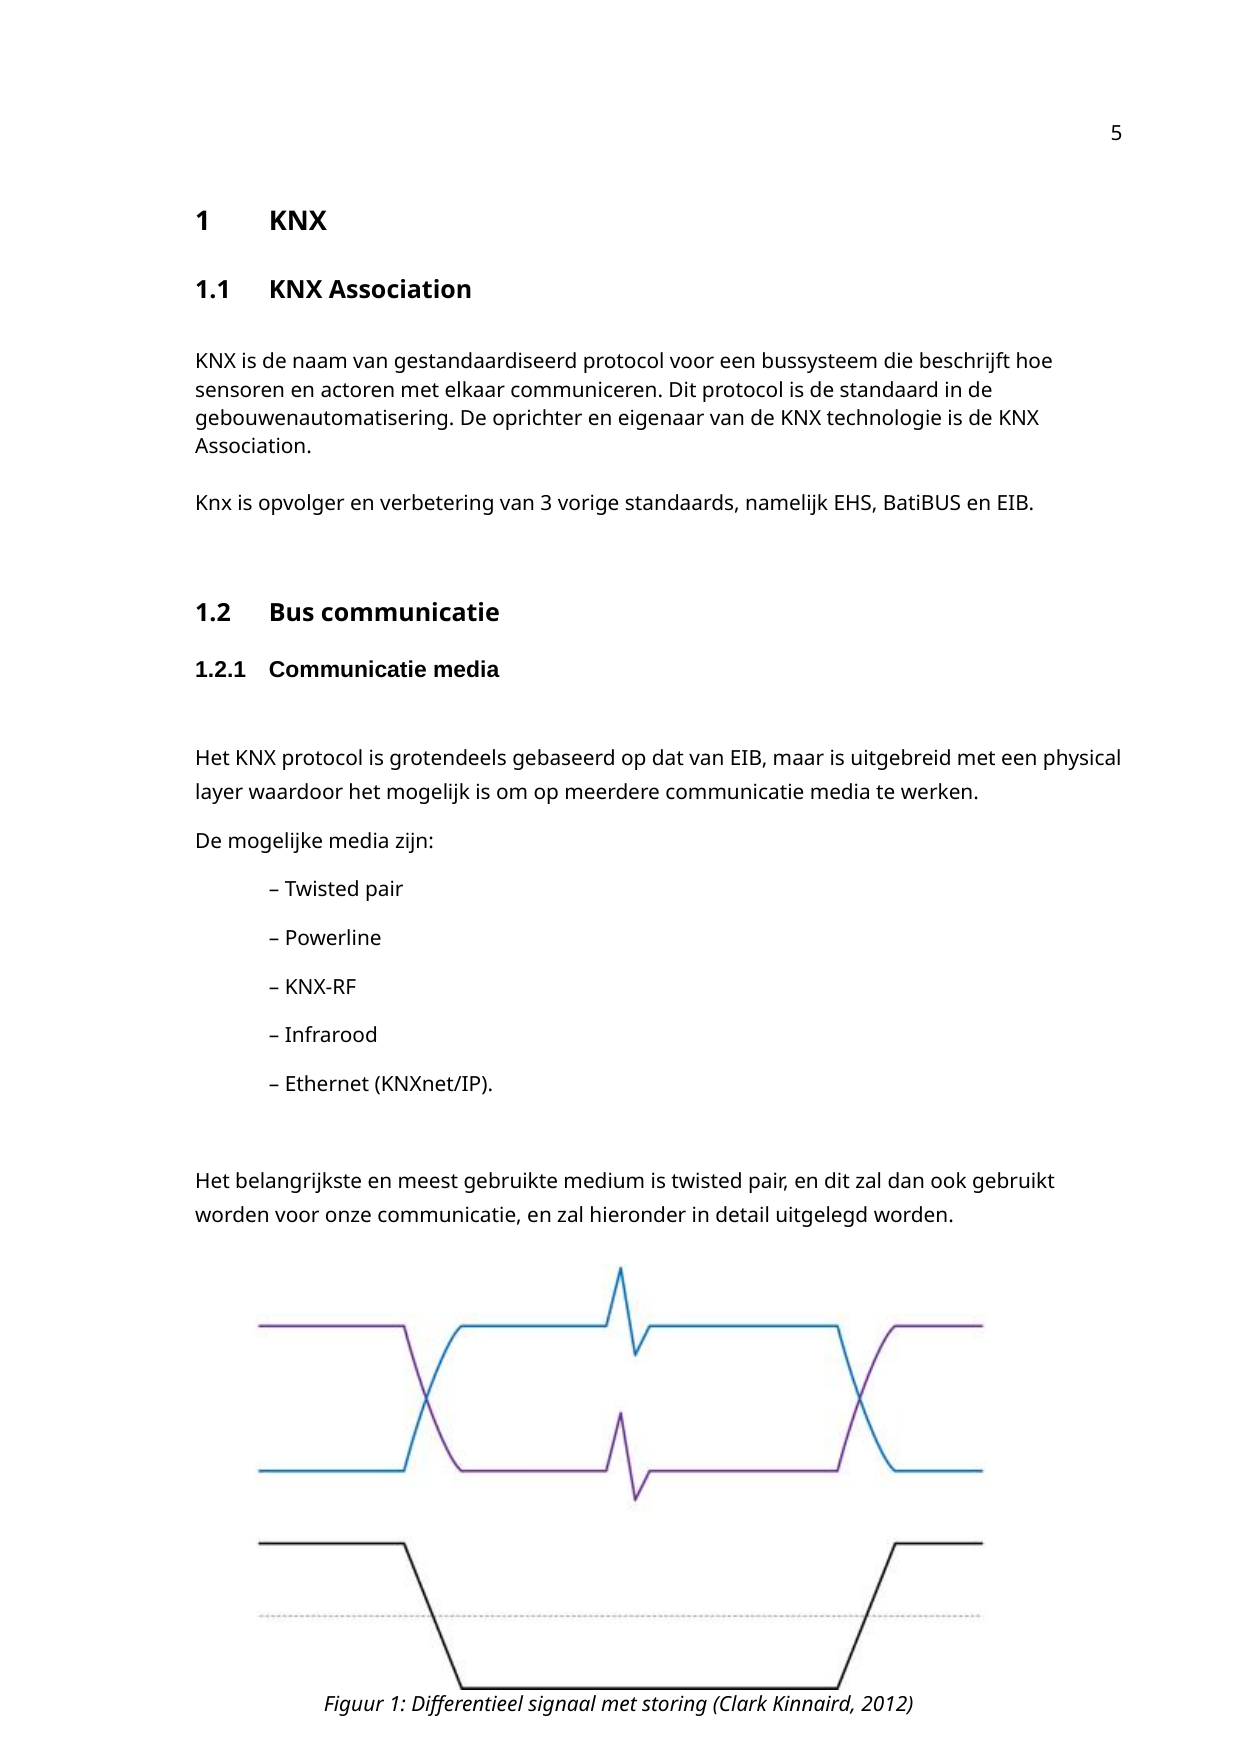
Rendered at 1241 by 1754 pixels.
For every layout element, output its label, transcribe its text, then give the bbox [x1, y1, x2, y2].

text Het belangrijkste en meest gebruikte medium is twisted pair, en dit zal dan ook gebruikt worden voor onze communicatie, en zal hieronder in detail uitgelegd worden. [195, 1166, 1122, 1229]
text De mogelijke media zijn: [195, 826, 1122, 854]
text – Ethernet (KNXnet/IP). [195, 1069, 1122, 1098]
text Figuur 1: Differentieel signaal met storing (Clark Kinnaird, 2012) [252, 1690, 988, 1718]
text – Twisted pair [195, 874, 1122, 903]
text – Powerline [195, 923, 1122, 952]
text Het KNX protocol is grotendeels gebaseerd op dat van EIB, maar is uitgebreid met een physical layer waardoor het mogelijk is om op meerdere communicatie media te werken. [195, 743, 1122, 806]
text – KNX-RF [195, 972, 1122, 1000]
subtitle 1.2.1 Communicatie media [195, 656, 1122, 682]
text Knx is opvolger en verbetering van 3 vorige standaards, namelijk EHS, BatiBUS en EIB. [195, 488, 1122, 517]
subtitle 1.2 Bus communicatie [195, 594, 1122, 629]
subtitle 1 KNX [195, 201, 1122, 238]
subtitle 1.1 KNX Association [195, 271, 1122, 305]
picture [251, 1264, 988, 1690]
text – Infrarood [195, 1021, 1122, 1049]
text KNX is de naam van gestandaardiseerd protocol voor een bussysteem die beschrijft hoe sensoren en actoren met elkaar communiceren. Dit protocol is de standaard in de gebouwenautomatisering. De oprichter en eigenaar van de KNX technologie is de KNX Association. [195, 346, 1122, 460]
text [252, 1252, 988, 1264]
